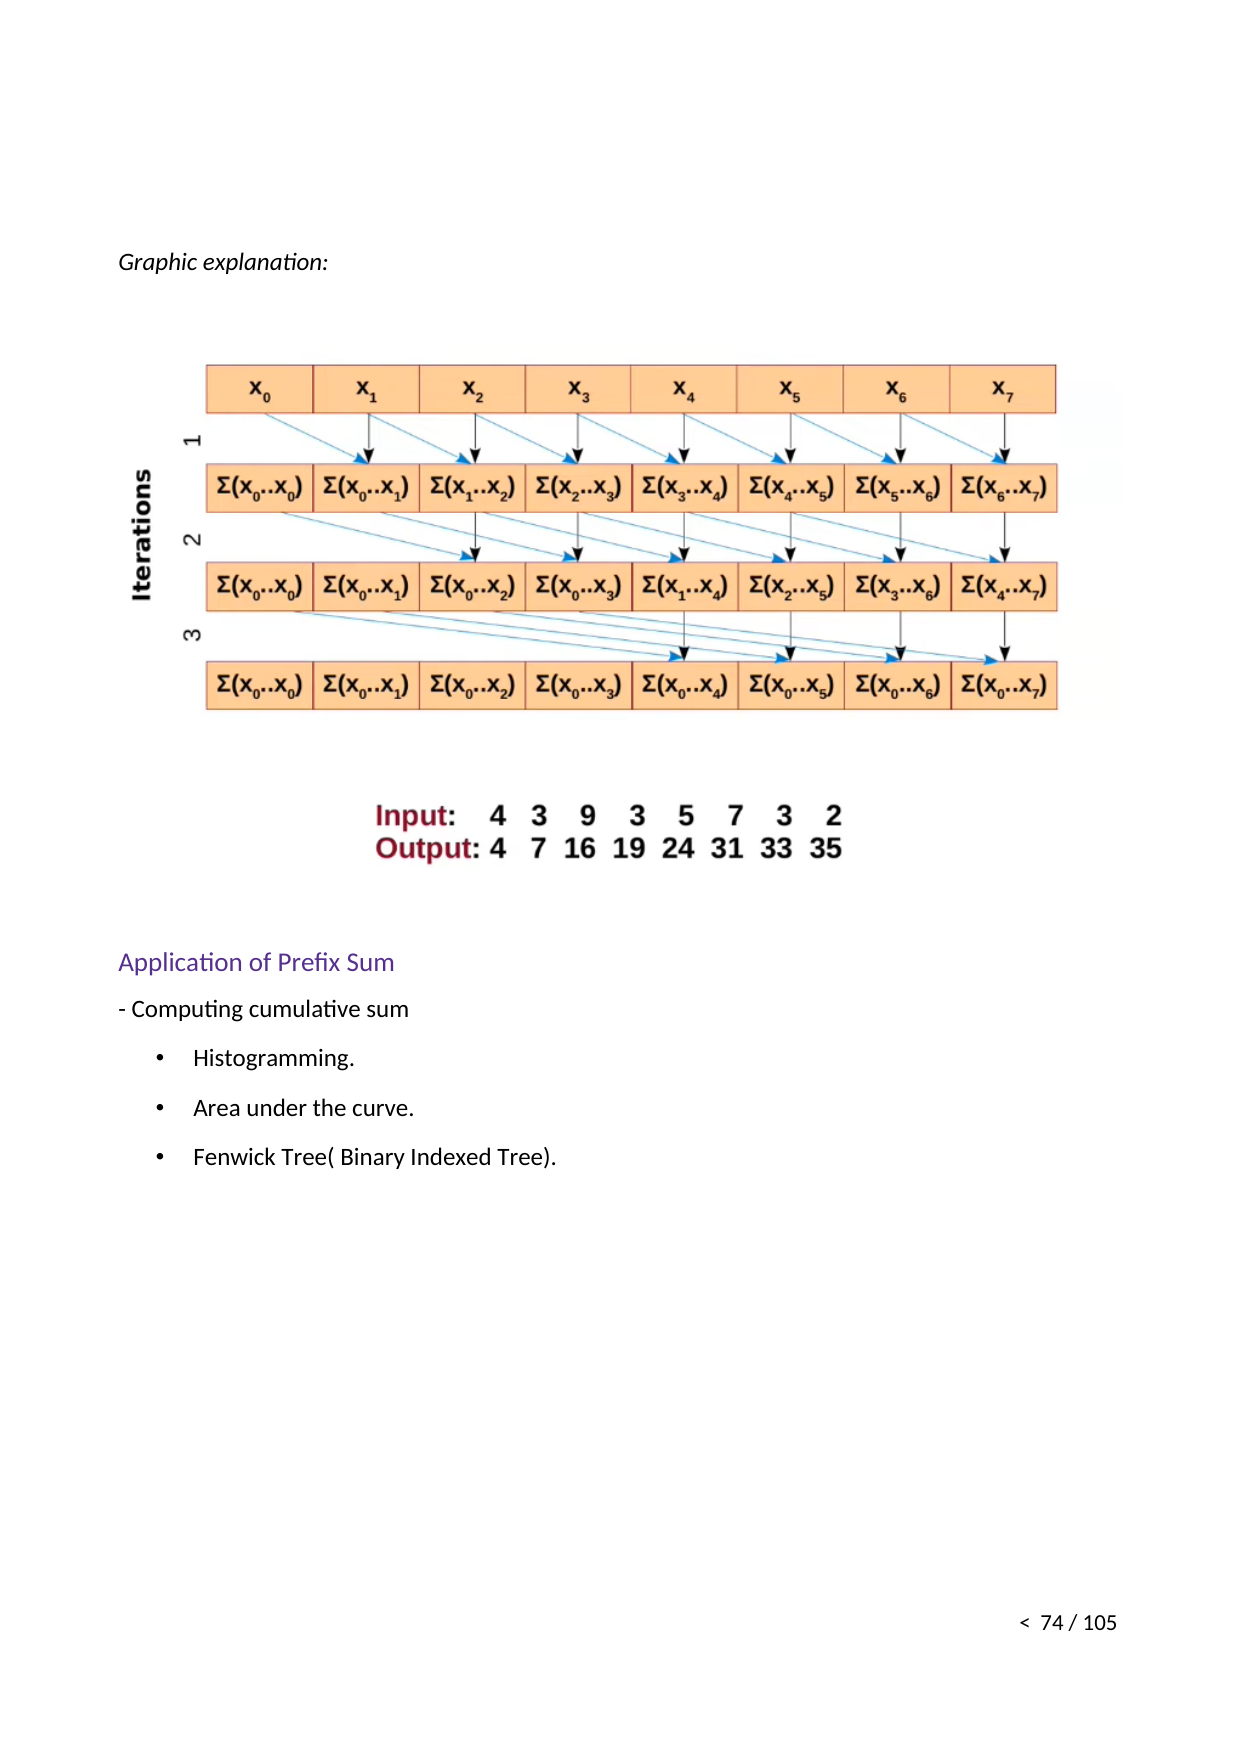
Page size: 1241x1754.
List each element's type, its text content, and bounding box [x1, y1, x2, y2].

text Graphic explanation: [118, 246, 1122, 277]
list Fenwick Tree( Binary Indexed Tree). [156, 1142, 1122, 1172]
text - Computing cumulative sum [118, 993, 1122, 1023]
subtitle Application of Prefix Sum [118, 945, 1122, 978]
list Area under the curve. [156, 1092, 1122, 1122]
list Histogramming. [156, 1042, 1122, 1073]
picture [118, 344, 1123, 868]
